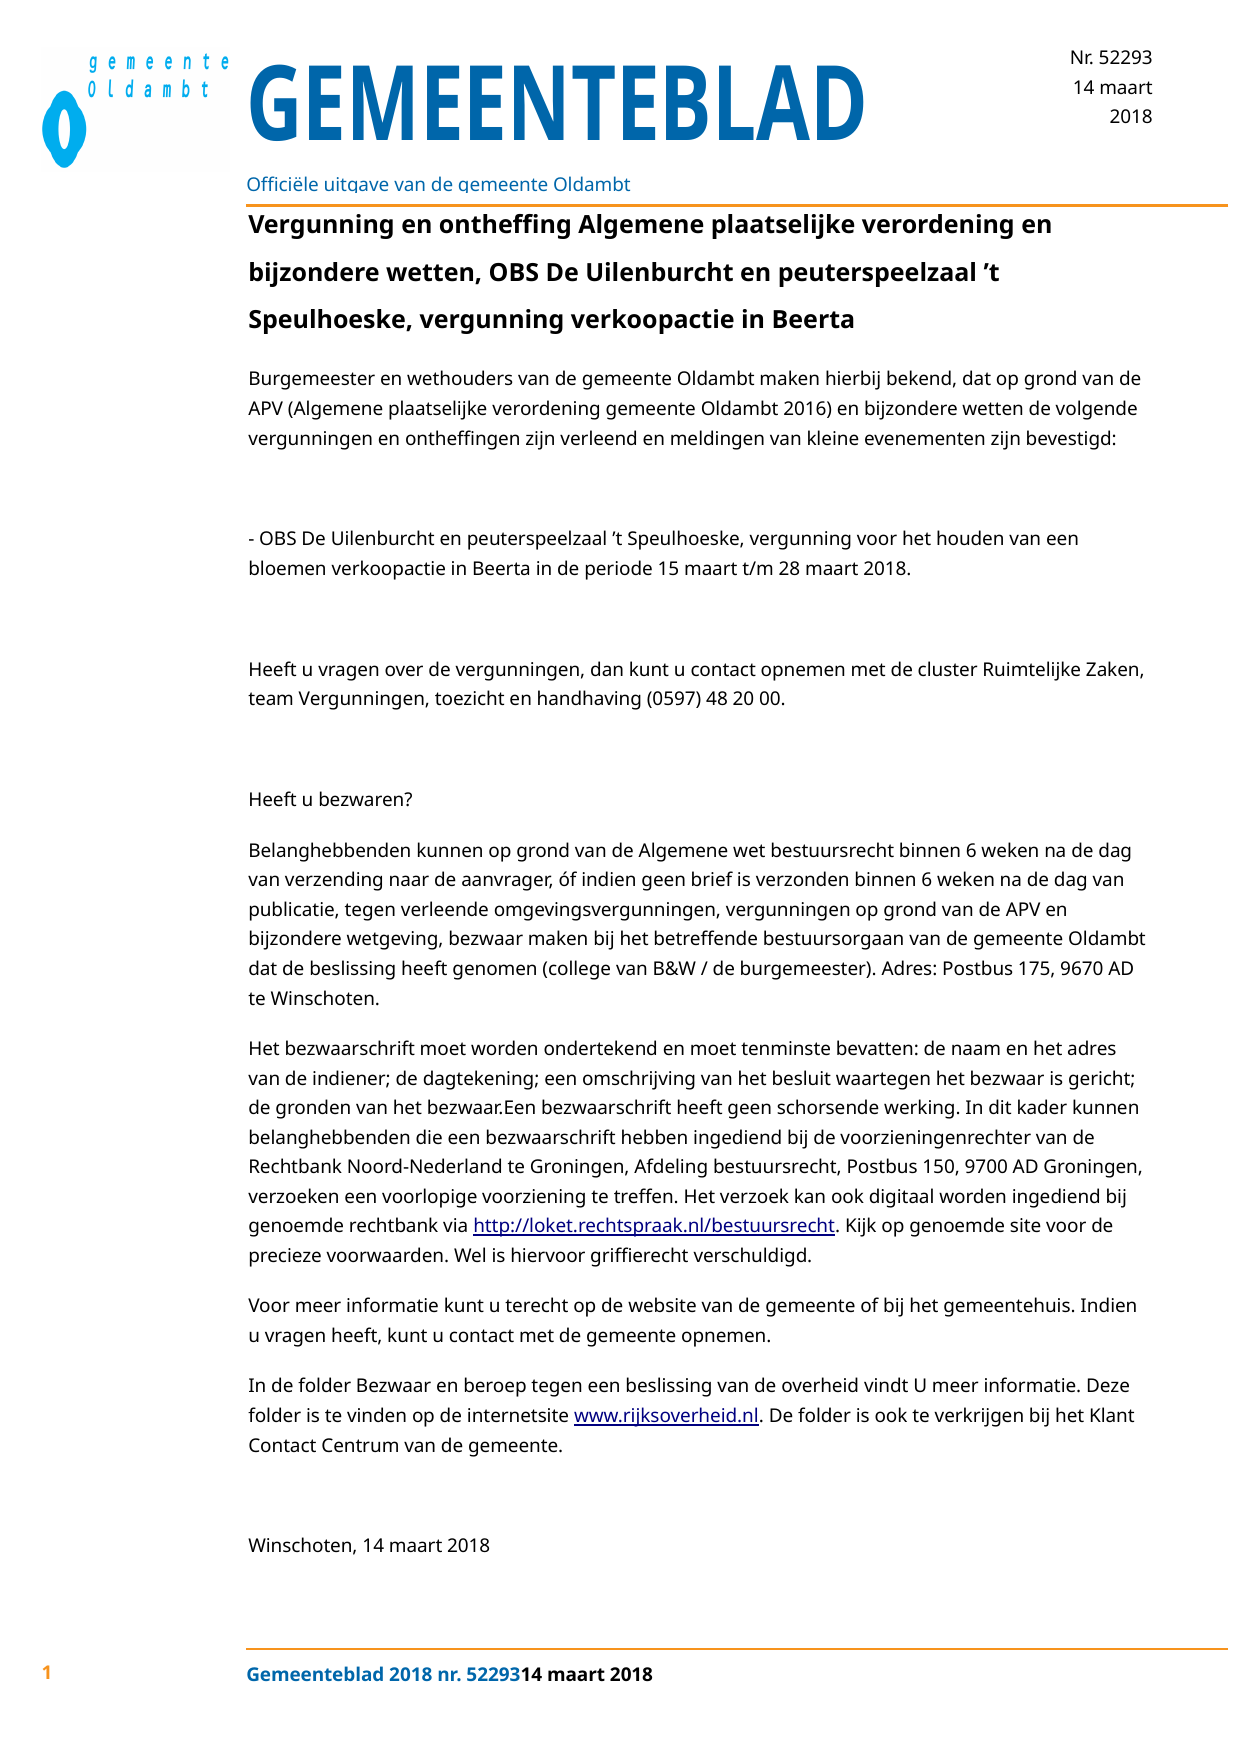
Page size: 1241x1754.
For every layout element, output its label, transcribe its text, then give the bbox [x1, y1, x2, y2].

text Het bezwaarschrift moet worden ondertekend en moet tenminste bevatten: de naam en het adres van de indiener; de dagtekening; een omschrijving van het besluit waartegen het bezwaar is gericht; de gronden van het bezwaar.Een bezwaarschrift heeft geen schorsende werking. In dit kader kunnen belanghebbenden die een bezwaarschrift hebben ingediend bij de voorzieningenrechter van de Rechtbank Noord-Nederland te Groningen, Afdeling bestuursrecht, Postbus 150, 9700 AD Groningen, verzoeken een voorlopige voorziening te treffen. Het verzoek kan ook digitaal worden ingediend bij genoemde rechtbank via http://loket.rechtspraak.nl/bestuursrecht. Kijk op genoemde site voor de precieze voorwaarden. Wel is hiervoor griffierecht verschuldigd. [248, 1035, 1152, 1268]
text In de folder Bezwaar en beroep tegen een beslissing van de overheid vindt U meer informatie. Deze folder is te vinden op de internetsite www.rijksoverheid.nl. De folder is ook te verkrijgen bij het Klant Contact Centrum van de gemeente. [248, 1373, 1152, 1457]
text Voor meer informatie kunt u terecht op de website van de gemeente of bij het gemeentehuis. Indien u vragen heeft, kunt u contact met de gemeente opnemen. [248, 1293, 1152, 1348]
text Vergunning en ontheffing Algemene plaatselijke verordening en bijzondere wetten, OBS De Uilenburcht en peuterspeelzaal ’t Speulhoeske, vergunning verkoopactie in Beerta [248, 207, 1152, 336]
text - OBS De Uilenburcht en peuterspeelzaal ’t Speulhoeske, vergunning voor het houden van een bloemen verkoopactie in Beerta in de periode 15 maart t/m 28 maart 2018. [248, 526, 1152, 581]
text Heeft u vragen over de vergunningen, dan kunt u contact opnemen met de cluster Ruimtelijke Zaken, team Vergunningen, toezicht en handhaving (0597) 48 20 00. [248, 656, 1152, 711]
text Heeft u bezwaren? [248, 786, 1152, 812]
text Winschoten, 14 maart 2018 [248, 1533, 1152, 1558]
picture [41, 47, 231, 172]
text Belanghebbenden kunnen op grond van de Algemene wet bestuursrecht binnen 6 weken na de dag van verzending naar de aanvrager, óf indien geen brief is verzonden binnen 6 weken na de dag van publicatie, tegen verleende omgevingsvergunningen, vergunningen op grond van de APV en bijzondere wetgeving, bezwaar maken bij het betreffende bestuursorgaan van de gemeente Oldambt dat de beslissing heeft genomen (college van B&W / de burgemeester). Adres: Postbus 175, 9670 AD te Winschoten. [248, 837, 1152, 1010]
text Burgemeester en wethouders van de gemeente Oldambt maken hierbij bekend, dat op grond van de APV (Algemene plaatselijke verordening gemeente Oldambt 2016) en bijzondere wetten de volgende vergunningen en ontheffingen zijn verleend en meldingen van kleine evenementen zijn bevestigd: [248, 366, 1152, 450]
